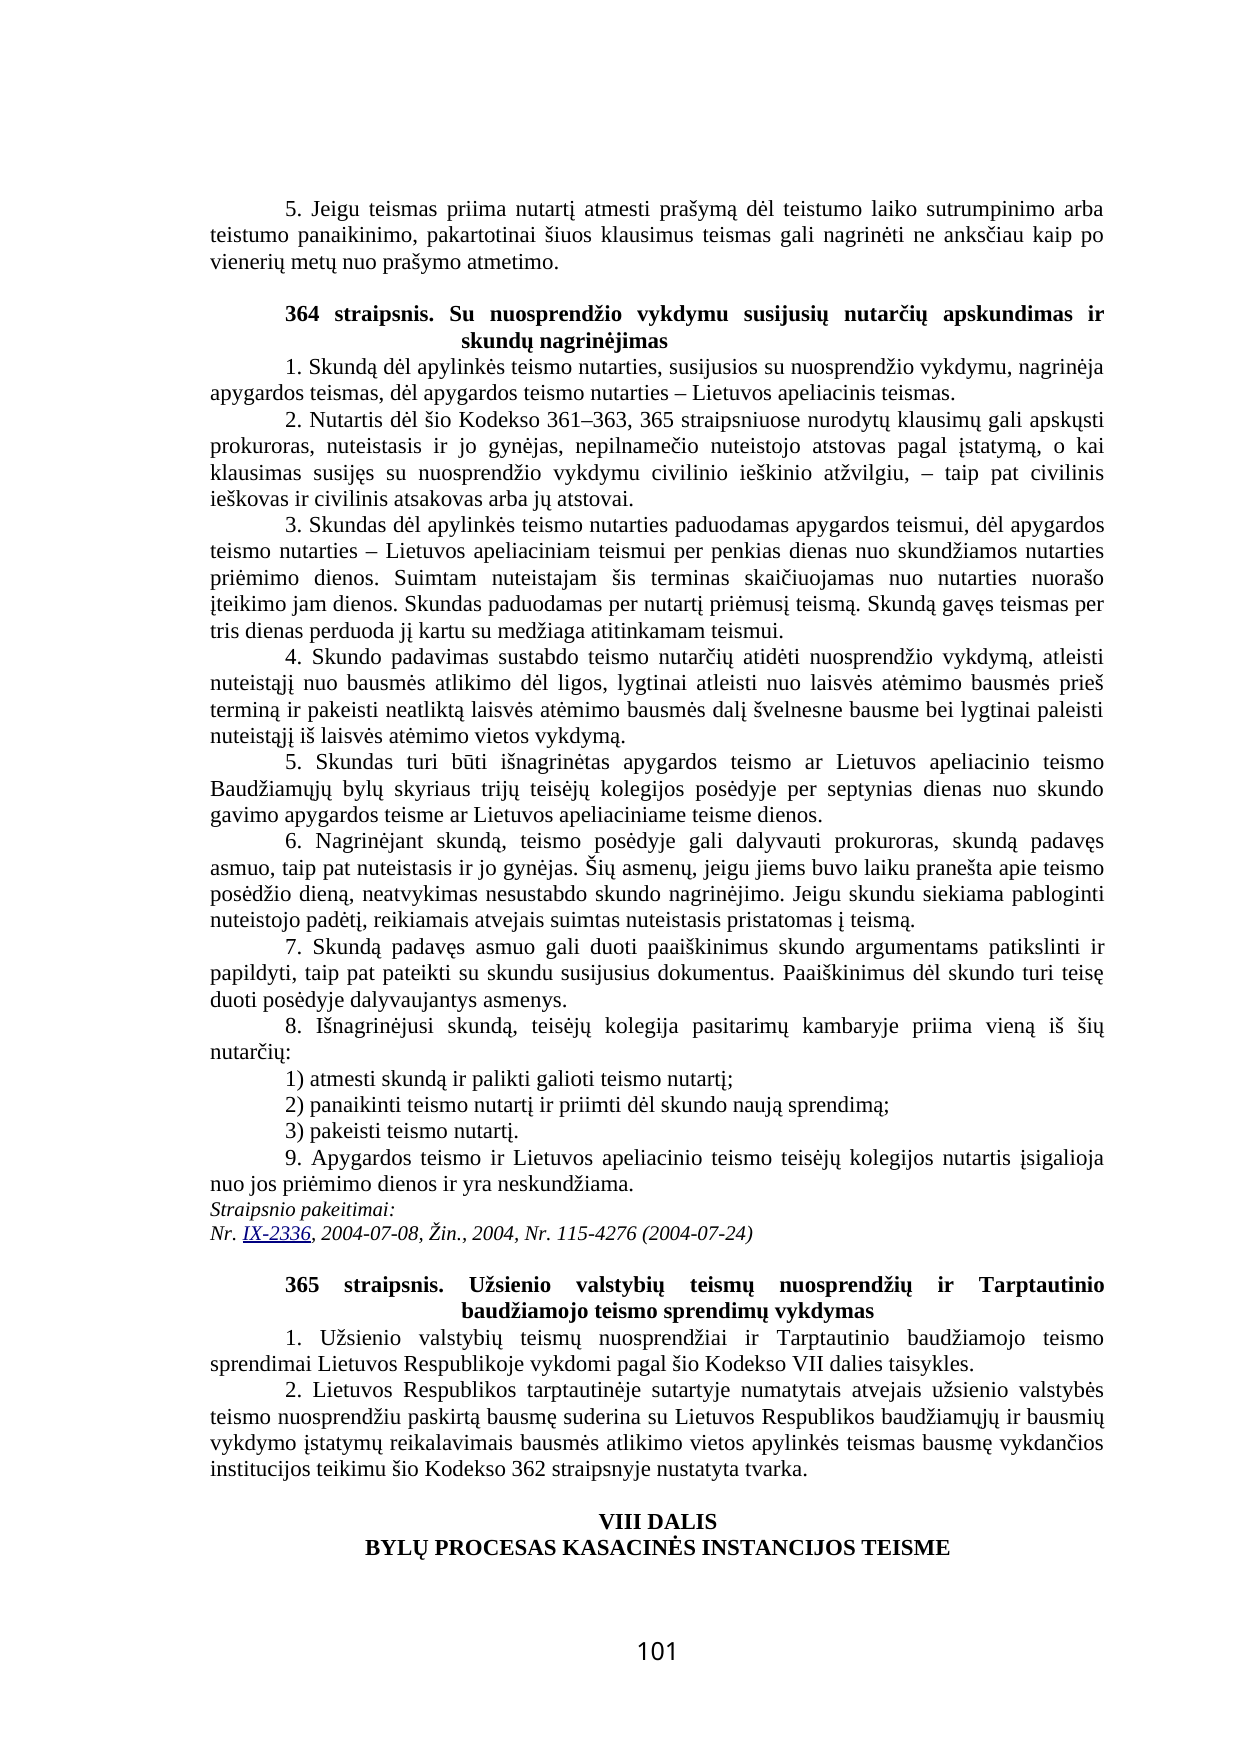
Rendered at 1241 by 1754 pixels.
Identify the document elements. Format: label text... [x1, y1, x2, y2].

text 1. Užsienio valstybių teismų nuosprendžiai ir Tarptautinio baudžiamojo teismo sprendimai Lietuvos Respublikoje vykdomi pagal šio Kodekso VII dalies taisykles. [210, 1324, 1106, 1376]
text 364 straipsnis. Su nuosprendžio vykdymu susijusių nutarčių apskundimas ir skundų nagrinėjimas [285, 300, 1106, 353]
text 2. Lietuvos Respublikos tarptautinėje sutartyje numatytais atvejais užsienio valstybės teismo nuosprendžiu paskirtą bausmę suderina su Lietuvos Respublikos baudžiamųjų ir bausmių vykdymo įstatymų reikalavimais bausmės atlikimo vietos apylinkės teismas bausmę vykdančios institucijos teikimu šio Kodekso 362 straipsnyje nustatyta tvarka. [210, 1376, 1106, 1482]
text Straipsnio pakeitimai: [210, 1196, 1106, 1221]
text 1) atmesti skundą ir palikti galioti teismo nutartį; [210, 1065, 1106, 1091]
subtitle VIII dalis [210, 1508, 1106, 1534]
text Bylų procesas kasacinės instancijos teisme [210, 1534, 1106, 1561]
text 5. Jeigu teismas priima nutartį atmesti prašymą dėl teistumo laiko sutrumpinimo arba teistumo panaikinimo, pakartotinai šiuos klausimus teismas gali nagrinėti ne anksčiau kaip po vienerių metų nuo prašymo atmetimo. [210, 195, 1106, 274]
text 2. Nutartis dėl šio Kodekso 361–363, 365 straipsniuose nurodytų klausimų gali apskųsti prokuroras, nuteistasis ir jo gynėjas, nepilnamečio nuteistojo atstovas pagal įstatymą, o kai klausimas susijęs su nuosprendžio vykdymu civilinio ieškinio atžvilgiu, – taip pat civilinis ieškovas ir civilinis atsakovas arba jų atstovai. [210, 406, 1106, 511]
text 9. Apygardos teismo ir Lietuvos apeliacinio teismo teisėjų kolegijos nutartis įsigalioja nuo jos priėmimo dienos ir yra neskundžiama. [210, 1144, 1106, 1196]
text 6. Nagrinėjant skundą, teismo posėdyje gali dalyvauti prokuroras, skundą padavęs asmuo, taip pat nuteistasis ir jo gynėjas. Šių asmenų, jeigu jiems buvo laiku pranešta apie teismo posėdžio dieną, neatvykimas nesustabdo skundo nagrinėjimo. Jeigu skundu siekiama pabloginti nuteistojo padėtį, reikiamais atvejais suimtas nuteistasis pristatomas į teismą. [210, 827, 1106, 933]
text 4. Skundo padavimas sustabdo teismo nutarčių atidėti nuosprendžio vykdymą, atleisti nuteistąjį nuo bausmės atlikimo dėl ligos, lygtinai atleisti nuo laisvės atėmimo bausmės prieš terminą ir pakeisti neatliktą laisvės atėmimo bausmės dalį švelnesne bausme bei lygtinai paleisti nuteistąjį iš laisvės atėmimo vietos vykdymą. [210, 643, 1106, 748]
text 7. Skundą padavęs asmuo gali duoti paaiškinimus skundo argumentams patikslinti ir papildyti, taip pat pateikti su skundu susijusius dokumentus. Paaiškinimus dėl skundo turi teisę duoti posėdyje dalyvaujantys asmenys. [210, 933, 1106, 1012]
text 2) panaikinti teismo nutartį ir priimti dėl skundo naują sprendimą; [210, 1091, 1106, 1117]
text 5. Skundas turi būti išnagrinėtas apygardos teismo ar Lietuvos apeliacinio teismo Baudžiamųjų bylų skyriaus trijų teisėjų kolegijos posėdyje per septynias dienas nuo skundo gavimo apygardos teisme ar Lietuvos apeliaciniame teisme dienos. [210, 748, 1106, 827]
text 3) pakeisti teismo nutartį. [210, 1117, 1106, 1144]
text 8. Išnagrinėjusi skundą, teisėjų kolegija pasitarimų kambaryje priima vieną iš šių nutarčių: [210, 1012, 1106, 1065]
text 365 straipsnis. Užsienio valstybių teismų nuosprendžių ir Tarptautinio baudžiamojo teismo sprendimų vykdymas [285, 1271, 1106, 1324]
text 1. Skundą dėl apylinkės teismo nutarties, susijusios su nuosprendžio vykdymu, nagrinėja apygardos teismas, dėl apygardos teismo nutarties – Lietuvos apeliacinis teismas. [210, 353, 1106, 406]
text 3. Skundas dėl apylinkės teismo nutarties paduodamas apygardos teismui, dėl apygardos teismo nutarties – Lietuvos apeliaciniam teismui per penkias dienas nuo skundžiamos nutarties priėmimo dienos. Suimtam nuteistajam šis terminas skaičiuojamas nuo nutarties nuorašo įteikimo jam dienos. Skundas paduodamas per nutartį priėmusį teismą. Skundą gavęs teismas per tris dienas perduoda jį kartu su medžiaga atitinkamam teismui. [210, 511, 1106, 643]
text Nr. IX-2336, 2004-07-08, Žin., 2004, Nr. 115-4276 (2004-07-24) [210, 1221, 1106, 1244]
